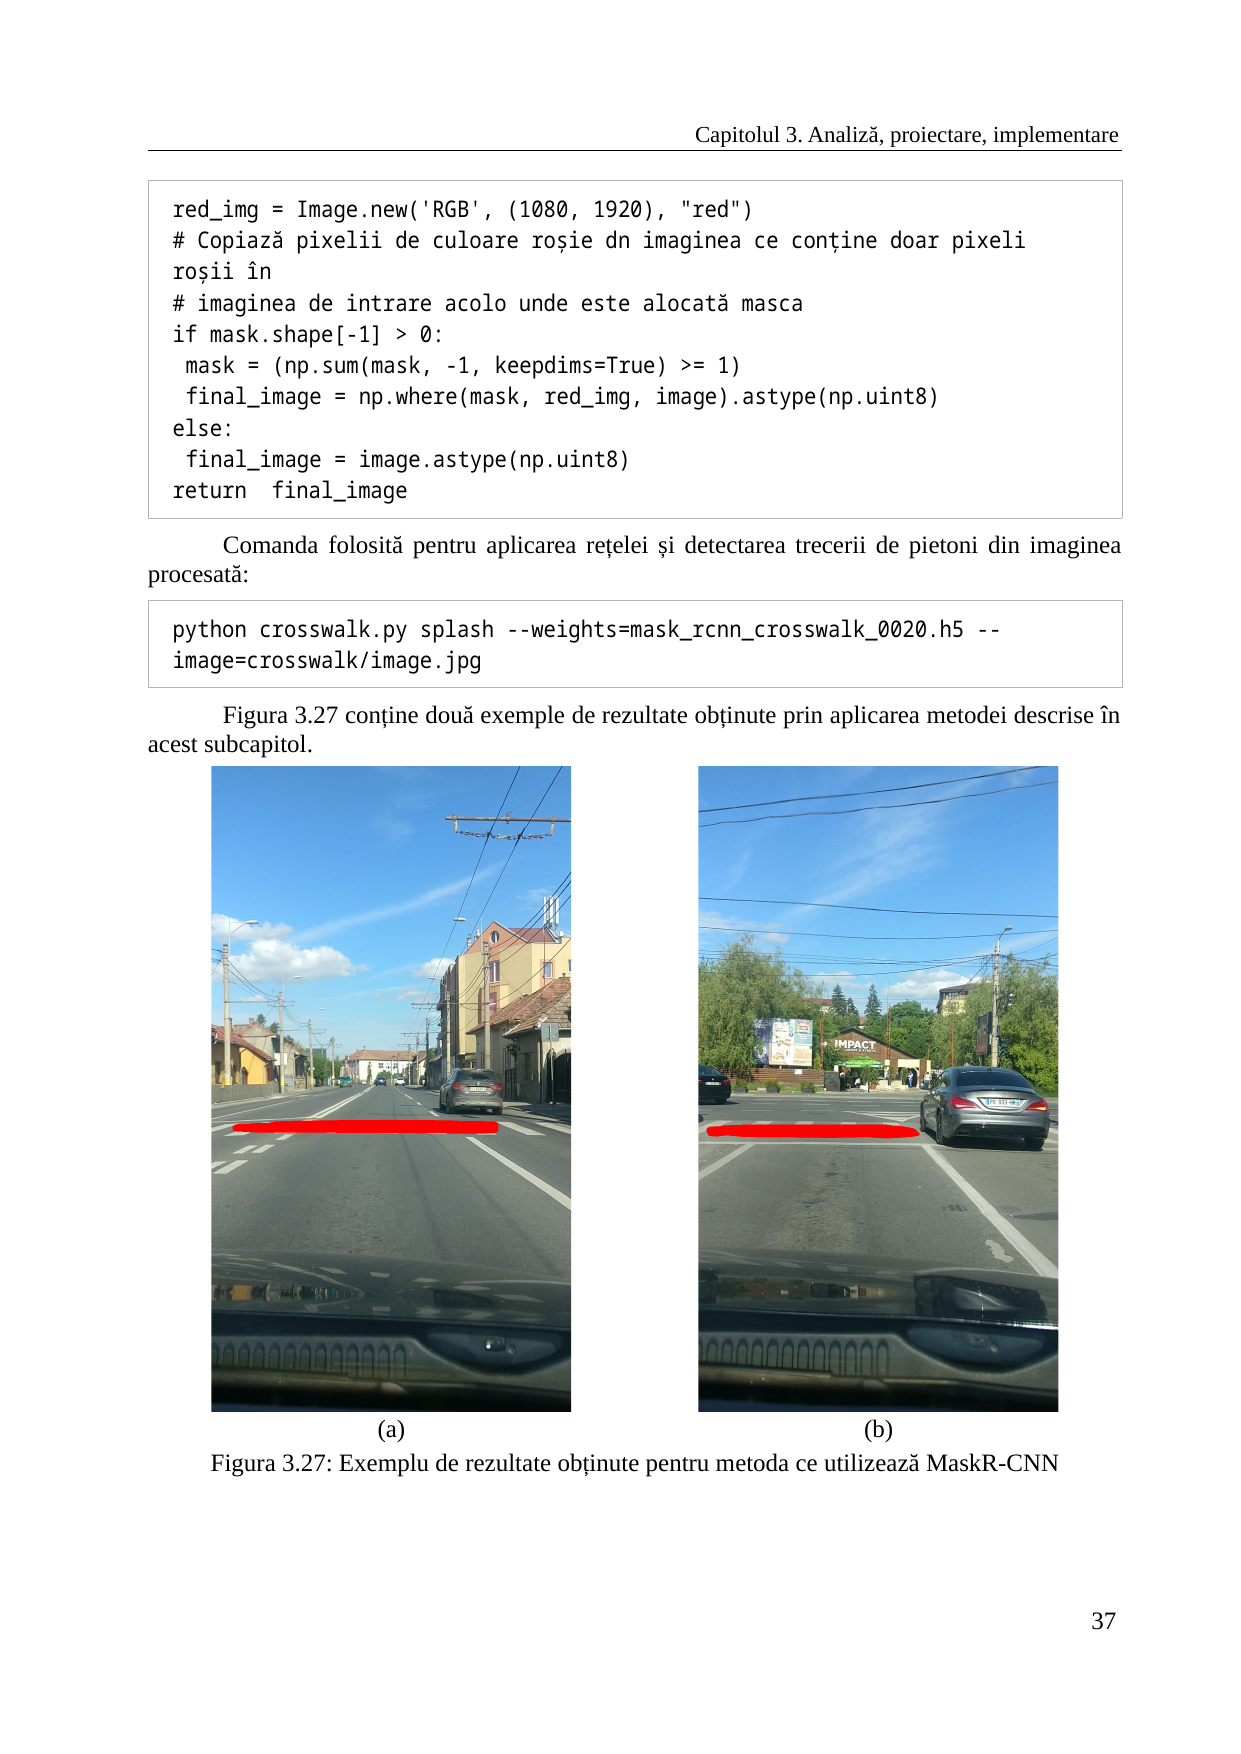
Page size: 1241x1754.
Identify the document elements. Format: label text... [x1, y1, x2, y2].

text Figura 3.27 conține două exemple de rezultate obținute prin aplicarea metodei descrise în acest subcapitol. [148, 700, 1122, 757]
picture [698, 766, 1059, 1412]
table_header (a) [148, 760, 635, 1448]
text # imaginea de intrare acolo unde este alocată masca if mask.shape[-1] > 0: mask = (np.sum(mask, -1, keepdims=True) >= 1) final_image = np.where(mask, red_img, image).astype(np.uint8) else: final_image = image.astype(np.uint8) return final_image [149, 274, 1122, 518]
text Figura 3.27: Exemplu de rezultate obținute pentru metoda ce utilizează MaskR-CNN [148, 1448, 1122, 1477]
text red_img = Image.new('RGB', (1080, 1920), "red") # Copiază pixelii de culoare roșie dn imaginea ce conține doar pixeli roșii în [149, 181, 1122, 274]
text Comanda folosită pentru aplicarea rețelei și detectarea trecerii de pietoni din imaginea procesată: [148, 530, 1122, 588]
picture [211, 766, 572, 1412]
table_header (b) [635, 760, 1122, 1448]
text python crosswalk.py splash --weights=mask_rcnn_crosswalk_0020.h5 --image=crosswalk/image.jpg [149, 601, 1122, 687]
